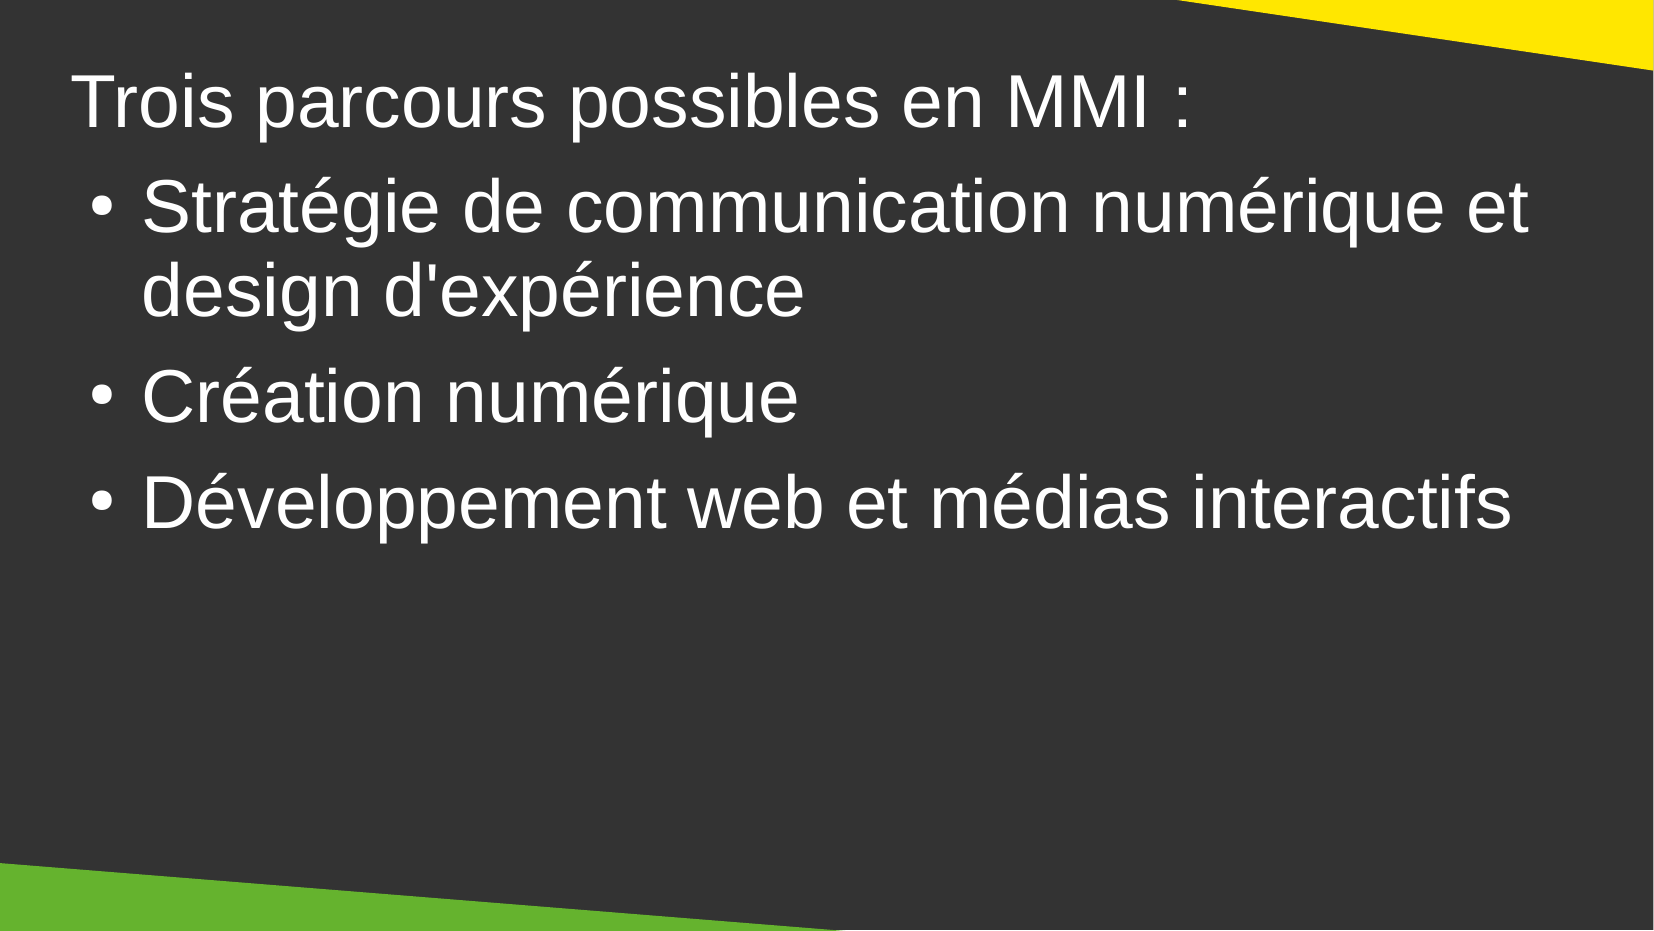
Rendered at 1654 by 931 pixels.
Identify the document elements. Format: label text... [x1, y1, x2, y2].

text_box [0, 863, 846, 931]
list Trois parcours possibles en MMI : Stratégie de communication numérique et design d'expérience Création numérique Développement web et médias interactifs [70, 59, 1595, 827]
text_box [1177, 0, 1654, 71]
